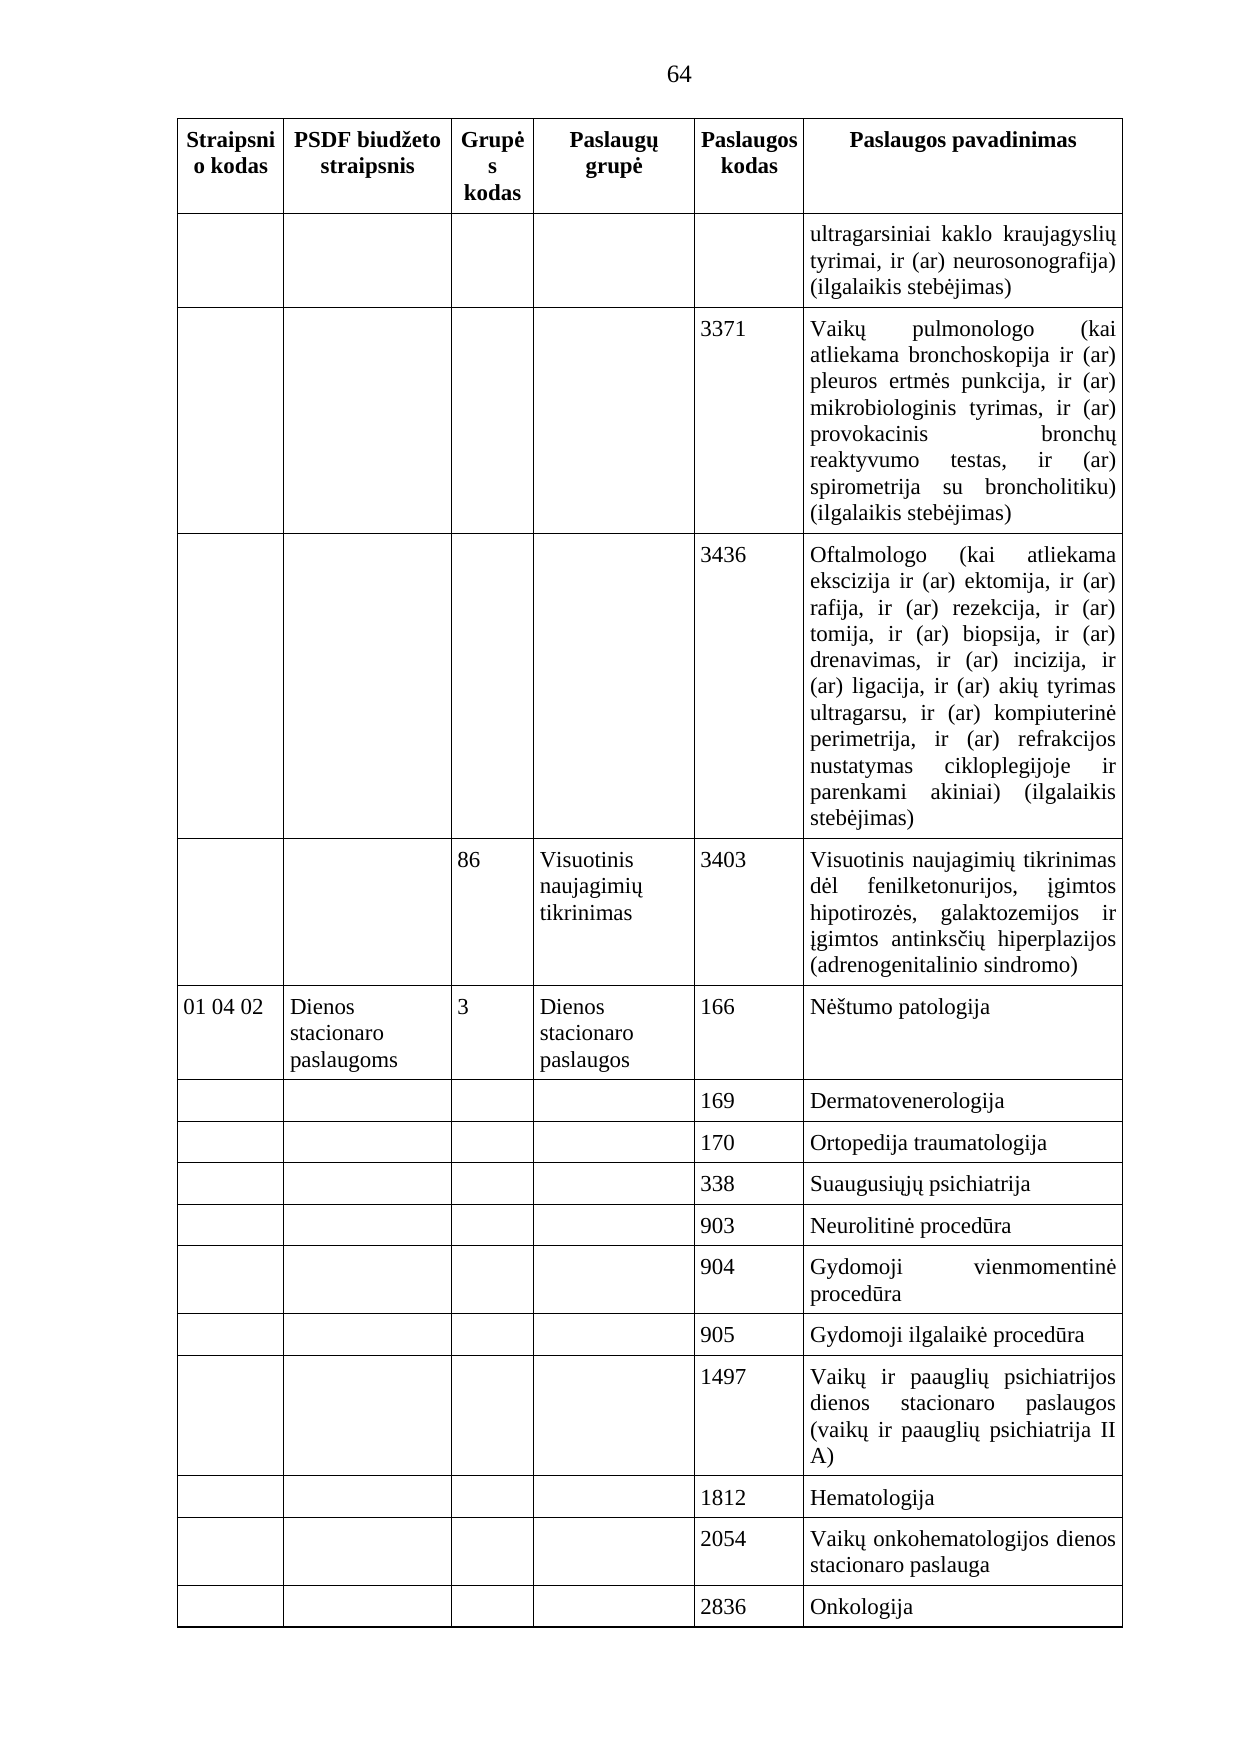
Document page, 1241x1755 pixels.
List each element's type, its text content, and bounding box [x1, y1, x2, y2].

table_cell [284, 308, 451, 533]
table_cell [452, 1356, 533, 1475]
table_cell 904 [695, 1246, 803, 1313]
table_cell [534, 1586, 694, 1626]
table_cell [534, 214, 694, 307]
table_cell [452, 1518, 533, 1585]
table_cell Ortopedija traumatologija [804, 1122, 1122, 1162]
table_cell [452, 1163, 533, 1204]
table_cell Dienos stacionaro paslaugos [534, 986, 694, 1079]
table_cell 905 [695, 1314, 803, 1355]
table_cell 170 [695, 1122, 803, 1162]
table_cell 3403 [695, 839, 803, 985]
table_cell [178, 308, 283, 533]
table_cell Suaugusiųjų psichiatrija [804, 1163, 1122, 1204]
table_cell 166 [695, 986, 803, 1079]
table_cell Visuotinis naujagimių tikrinimas dėl fenilketonurijos, įgimtos hipotirozės, galaktozemijos ir įgimtos antinksčių hiperplazijos (adrenogenitalinio sindromo) [804, 839, 1122, 985]
table_cell [284, 1356, 451, 1475]
table_cell 1497 [695, 1356, 803, 1475]
table_cell [534, 1205, 694, 1245]
table_cell [452, 1586, 533, 1626]
table_cell 1812 [695, 1476, 803, 1517]
table_cell [534, 308, 694, 533]
table_cell Neurolitinė procedūra [804, 1205, 1122, 1245]
table_cell Hematologija [804, 1476, 1122, 1517]
table_header Straipsnio kodas [178, 119, 283, 212]
table_cell [284, 1518, 451, 1585]
table_cell [178, 1356, 283, 1475]
table_cell 903 [695, 1205, 803, 1245]
table_cell [178, 1476, 283, 1517]
table_cell [534, 534, 694, 838]
table_cell [452, 1205, 533, 1245]
table_cell [284, 1205, 451, 1245]
table_cell [178, 214, 283, 307]
table_cell [178, 1314, 283, 1355]
table_cell Gydomoji vienmomentinė procedūra [804, 1246, 1122, 1313]
table_cell 01 04 02 [178, 986, 283, 1079]
table_cell [452, 1314, 533, 1355]
table_cell 338 [695, 1163, 803, 1204]
table_header Grupės kodas [452, 119, 533, 212]
table_cell [178, 1080, 283, 1121]
table_cell 3371 [695, 308, 803, 533]
table_cell [178, 1586, 283, 1626]
table_cell Vaikų ir paauglių psichiatrijos dienos stacionaro paslaugos (vaikų ir paauglių psichiatrija II A) [804, 1356, 1122, 1475]
table_cell [452, 308, 533, 533]
table_cell [284, 1122, 451, 1162]
table_cell 3 [452, 986, 533, 1079]
table_cell Gydomoji ilgalaikė procedūra [804, 1314, 1122, 1355]
table_cell [178, 1246, 283, 1313]
table_cell 2054 [695, 1518, 803, 1585]
table_cell [534, 1314, 694, 1355]
table_cell [284, 1080, 451, 1121]
table_cell Dienos stacionaro paslaugoms [284, 986, 451, 1079]
table_cell [534, 1163, 694, 1204]
table_cell [284, 1586, 451, 1626]
table_cell [284, 1476, 451, 1517]
table_cell [695, 214, 803, 307]
table_cell [534, 1080, 694, 1121]
table_cell [534, 1476, 694, 1517]
table_cell [452, 1122, 533, 1162]
table_header PSDF biudžeto straipsnis [284, 119, 451, 212]
table_cell [284, 534, 451, 838]
table_cell [534, 1356, 694, 1475]
table_cell [178, 839, 283, 985]
table_cell [284, 1163, 451, 1204]
table_header Paslaugos pavadinimas [804, 119, 1122, 212]
table_cell [178, 1518, 283, 1585]
table_cell [178, 1122, 283, 1162]
table_header Paslaugos kodas [695, 119, 803, 212]
table_cell Vaikų pulmonologo (kai atliekama bronchoskopija ir (ar) pleuros ertmės punkcija, ir (ar) mikrobiologinis tyrimas, ir (ar) provokacinis bronchų reaktyvumo testas, ir (ar) spirometrija su broncholitiku) (ilgalaikis stebėjimas) [804, 308, 1122, 533]
table_cell Onkologija [804, 1586, 1122, 1626]
table_cell ultragarsiniai kaklo kraujagyslių tyrimai, ir (ar) neurosonografija) (ilgalaikis stebėjimas) [804, 214, 1122, 307]
table_cell Visuotinis naujagimių tikrinimas [534, 839, 694, 985]
table_cell [452, 1080, 533, 1121]
table_cell Oftalmologo (kai atliekama ekscizija ir (ar) ektomija, ir (ar) rafija, ir (ar) rezekcija, ir (ar) tomija, ir (ar) biopsija, ir (ar) drenavimas, ir (ar) incizija, ir (ar) ligacija, ir (ar) akių tyrimas ultragarsu, ir (ar) kompiuterinė perimetrija, ir (ar) refrakcijos nustatymas cikloplegijoje ir parenkami akiniai) (ilgalaikis stebėjimas) [804, 534, 1122, 838]
table_cell Vaikų onkohematologijos dienos stacionaro paslauga [804, 1518, 1122, 1585]
table_cell [284, 1314, 451, 1355]
table_cell [178, 1205, 283, 1245]
table_cell Dermatovenerologija [804, 1080, 1122, 1121]
table_cell [452, 214, 533, 307]
table_cell [534, 1122, 694, 1162]
table_cell [284, 839, 451, 985]
table_cell 86 [452, 839, 533, 985]
table_cell [452, 534, 533, 838]
table_cell Nėštumo patologija [804, 986, 1122, 1079]
table_cell [178, 1163, 283, 1204]
table_cell 2836 [695, 1586, 803, 1626]
table_cell [284, 214, 451, 307]
table_cell [284, 1246, 451, 1313]
table_cell [534, 1518, 694, 1585]
table_cell 3436 [695, 534, 803, 838]
table_cell [534, 1246, 694, 1313]
table_cell [452, 1246, 533, 1313]
table_cell 169 [695, 1080, 803, 1121]
table_cell [178, 534, 283, 838]
table_header Paslaugų grupė [534, 119, 694, 212]
table_cell [452, 1476, 533, 1517]
